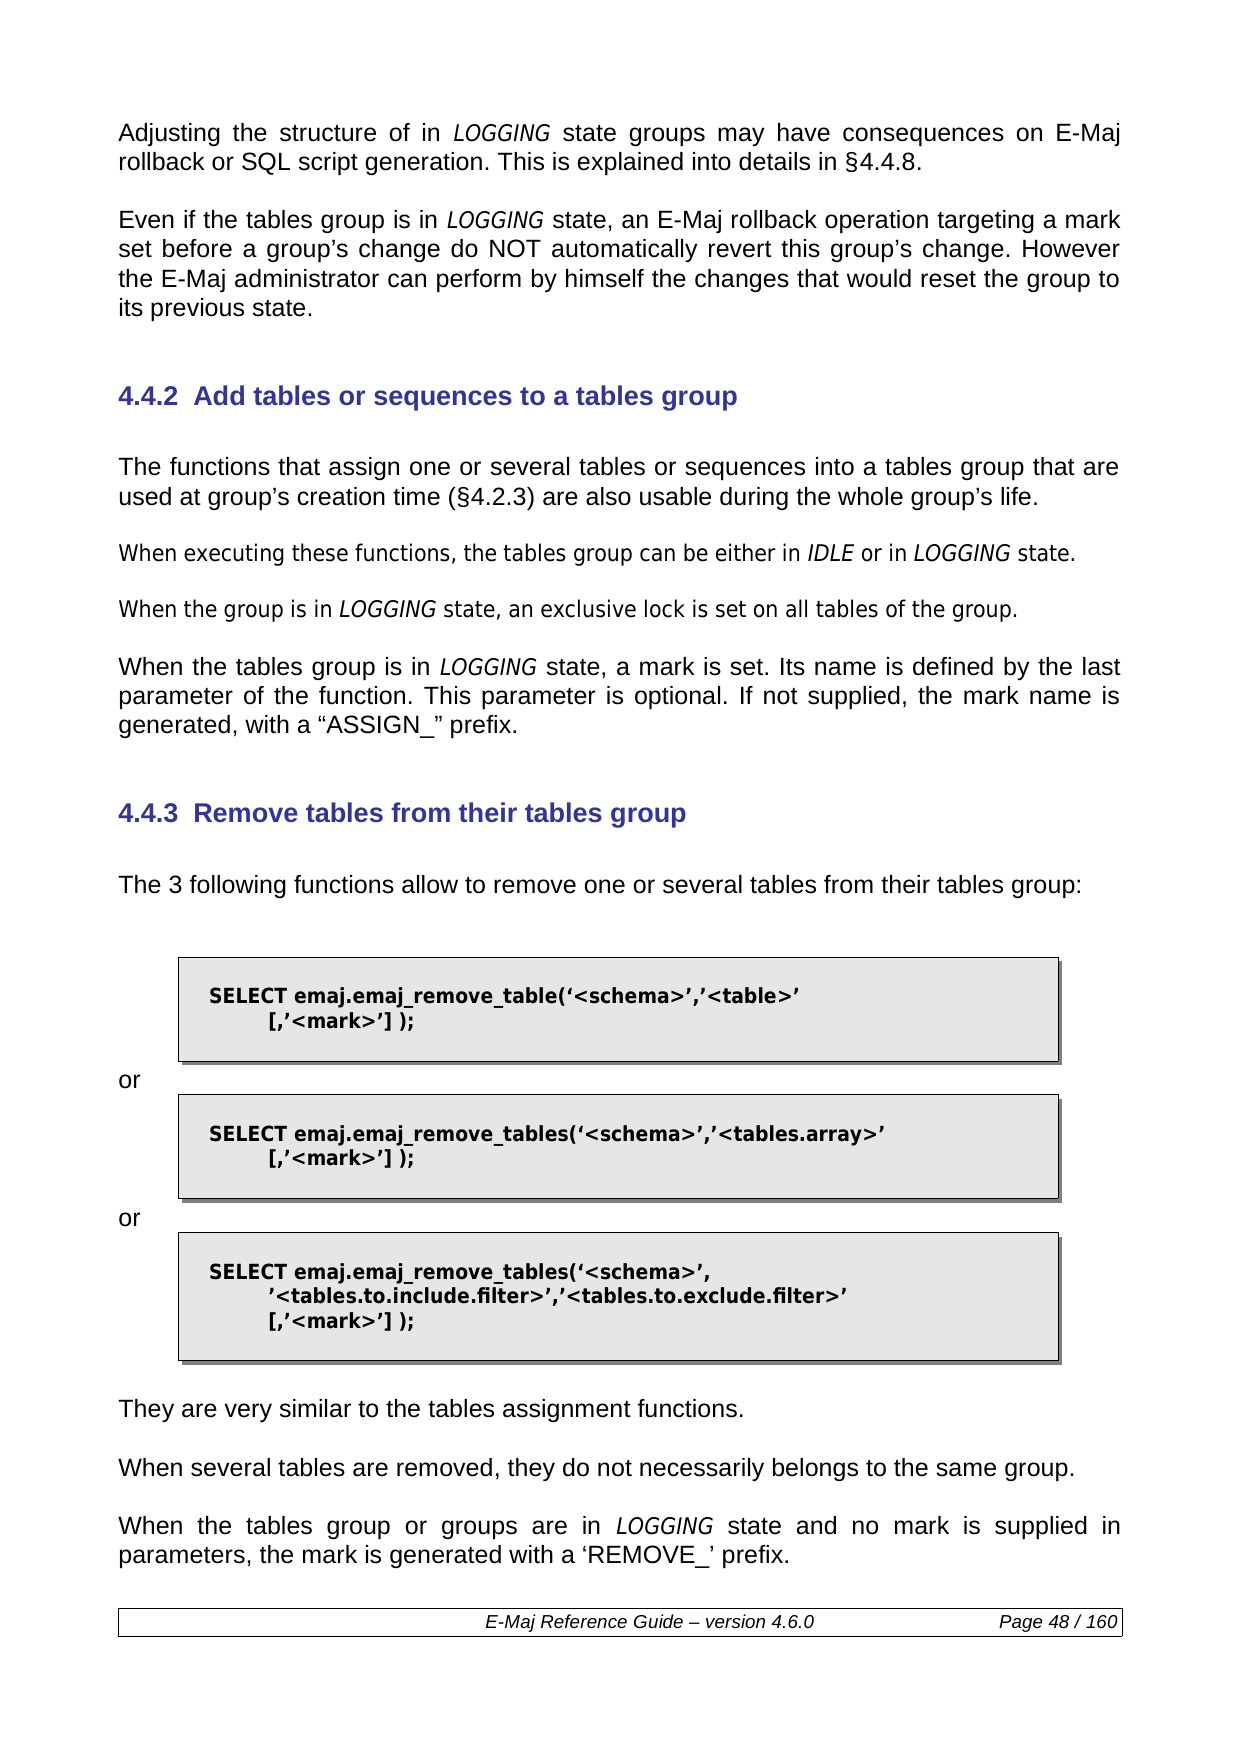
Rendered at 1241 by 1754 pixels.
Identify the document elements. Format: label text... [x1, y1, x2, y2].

text The functions that assign one or several tables or sequences into a tables group that are used at group’s creation time (§4.2.3) are also usable during the whole group’s life. [118, 452, 1122, 510]
text SELECT emaj.emaj_remove_tables(‘<schema>’,’<tables.array>’ [179, 1119, 1058, 1143]
text They are very similar to the tables assignment functions. [118, 1394, 1122, 1423]
text SELECT emaj.emaj_remove_table(‘<schema>’,’<table>’ [179, 981, 1058, 1006]
text or [118, 1065, 1122, 1094]
text [,’<mark>’] ); [179, 1006, 1058, 1030]
text Even if the tables group is in LOGGING state, an E-Maj rollback operation targeting a mark set before a group’s change do NOT automatically revert this group’s change. However the E-Maj administrator can perform by himself the changes that would reset the group to its previous state. [118, 205, 1122, 322]
text When executing these functions, the tables group can be either in IDLE or in LOGGING state. [118, 539, 1122, 566]
text When the tables group or groups are in LOGGING state and no mark is supplied in parameters, the mark is generated with a ‘REMOVE_’ prefix. [118, 1511, 1122, 1569]
text When several tables are removed, they do not necessarily belongs to the same group. [118, 1452, 1122, 1481]
text [,’<mark>’] ); [179, 1143, 1058, 1168]
text ’<tables.to.include.filter>’,’<tables.to.exclude.filter>’ [179, 1281, 1058, 1306]
subtitle Add tables or sequences to a tables group [118, 380, 1122, 411]
text [,’<mark>’] ); [179, 1306, 1058, 1330]
subtitle Remove tables from their tables group [118, 797, 1122, 828]
text The 3 following functions allow to remove one or several tables from their tables group: [118, 869, 1122, 898]
text Adjusting the structure of in LOGGING state groups may have consequences on E-Maj rollback or SQL script generation. This is explained into details in §4.4.8. [118, 118, 1122, 176]
text When the tables group is in LOGGING state, a mark is set. Its name is defined by the last parameter of the function. This parameter is optional. If not supplied, the mark name is generated, with a “ASSIGN_” prefix. [118, 652, 1122, 739]
text or [118, 1203, 1122, 1232]
text SELECT emaj.emaj_remove_tables(‘<schema>’, [179, 1257, 1058, 1281]
text When the group is in LOGGING state, an exclusive lock is set on all tables of the group. [118, 596, 1122, 622]
